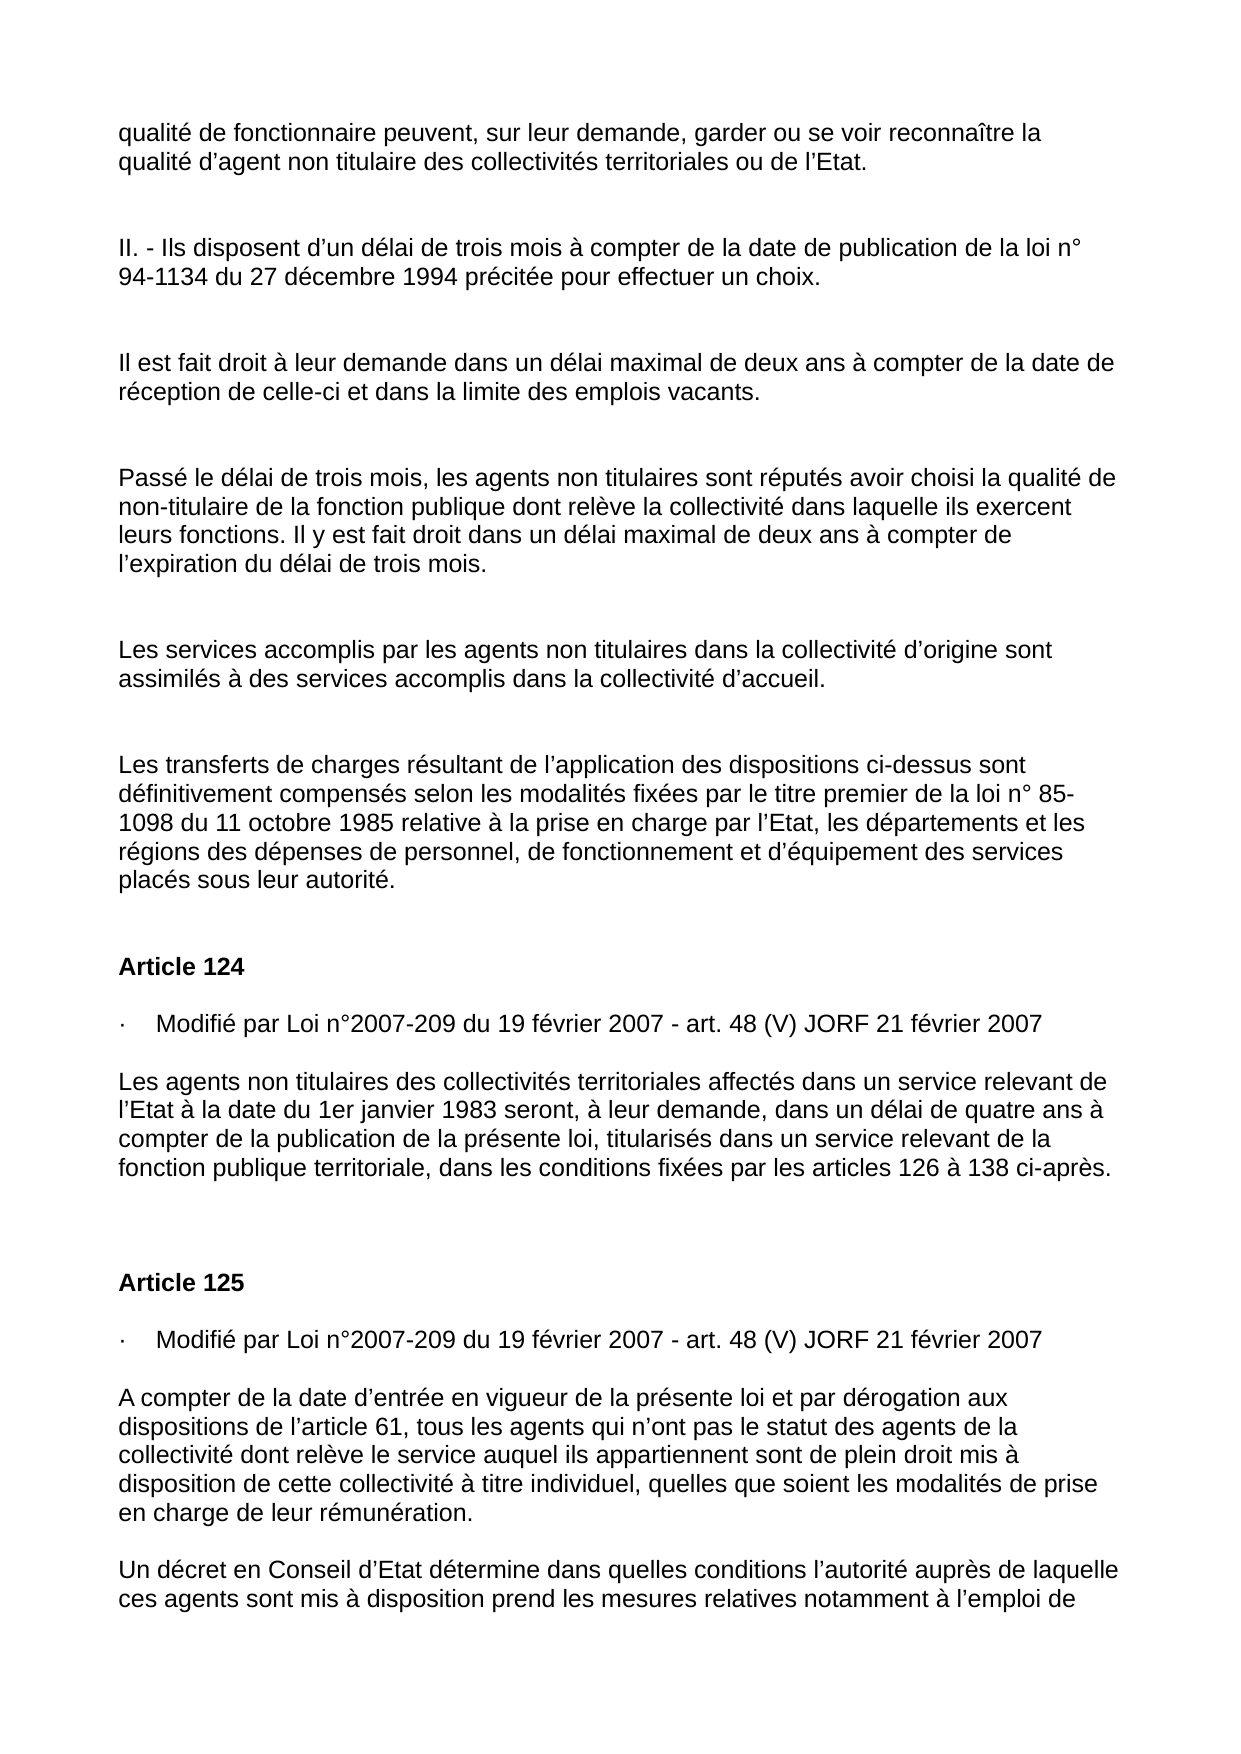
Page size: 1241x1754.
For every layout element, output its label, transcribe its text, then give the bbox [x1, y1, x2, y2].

text Les agents non titulaires des collectivités territoriales affectés dans un service relevant de l’Etat à la date du 1er janvier 1983 seront, à leur demande, dans un délai de quatre ans à compter de la publication de la présente loi, titularisés dans un service relevant de la fonction publique territoriale, dans les conditions fixées par les articles 126 à 138 ci-après. [118, 1067, 1122, 1182]
text Il est fait droit à leur demande dans un délai maximal de deux ans à compter de la date de réception de celle-ci et dans la limite des emplois vacants. [118, 348, 1122, 406]
text Un décret en Conseil d’Etat détermine dans quelles conditions l’autorité auprès de laquelle ces agents sont mis à disposition prend les mesures relatives notamment à l’emploi de [118, 1556, 1122, 1613]
text Les transferts de charges résultant de l’application des dispositions ci-dessus sont définitivement compensés selon les modalités fixées par le titre premier de la loi n° 85-1098 du 11 octobre 1985 relative à la prise en charge par l’Etat, les départements et les régions des dépenses de personnel, de fonctionnement et d’équipement des services placés sous leur autorité. [118, 751, 1122, 894]
text Article 125 [118, 1268, 1122, 1297]
list Modifié par Loi n°2007-209 du 19 février 2007 - art. 48 (V) JORF 21 février 2007 [118, 1009, 1122, 1038]
text A compter de la date d’entrée en vigueur de la présente loi et par dérogation aux dispositions de l’article 61, tous les agents qui n’ont pas le statut des agents de la collectivité dont relève le service auquel ils appartiennent sont de plein droit mis à disposition de cette collectivité à titre individuel, quelles que soient les modalités de prise en charge de leur rémunération. [118, 1383, 1122, 1527]
list Modifié par Loi n°2007-209 du 19 février 2007 - art. 48 (V) JORF 21 février 2007 [118, 1326, 1122, 1354]
text II. - Ils disposent d’un délai de trois mois à compter de la date de publication de la loi n° 94-1134 du 27 décembre 1994 précitée pour effectuer un choix. [118, 233, 1122, 291]
text Passé le délai de trois mois, les agents non titulaires sont réputés avoir choisi la qualité de non-titulaire de la fonction publique dont relève la collectivité dans laquelle ils exercent leurs fonctions. Il y est fait droit dans un délai maximal de deux ans à compter de l’expiration du délai de trois mois. [118, 463, 1122, 578]
text Les services accomplis par les agents non titulaires dans la collectivité d’origine sont assimilés à des services accomplis dans la collectivité d’accueil. [118, 636, 1122, 693]
text qualité de fonctionnaire peuvent, sur leur demande, garder ou se voir reconnaître la qualité d’agent non titulaire des collectivités territoriales ou de l’Etat. [118, 118, 1122, 176]
text Article 124 [118, 952, 1122, 981]
